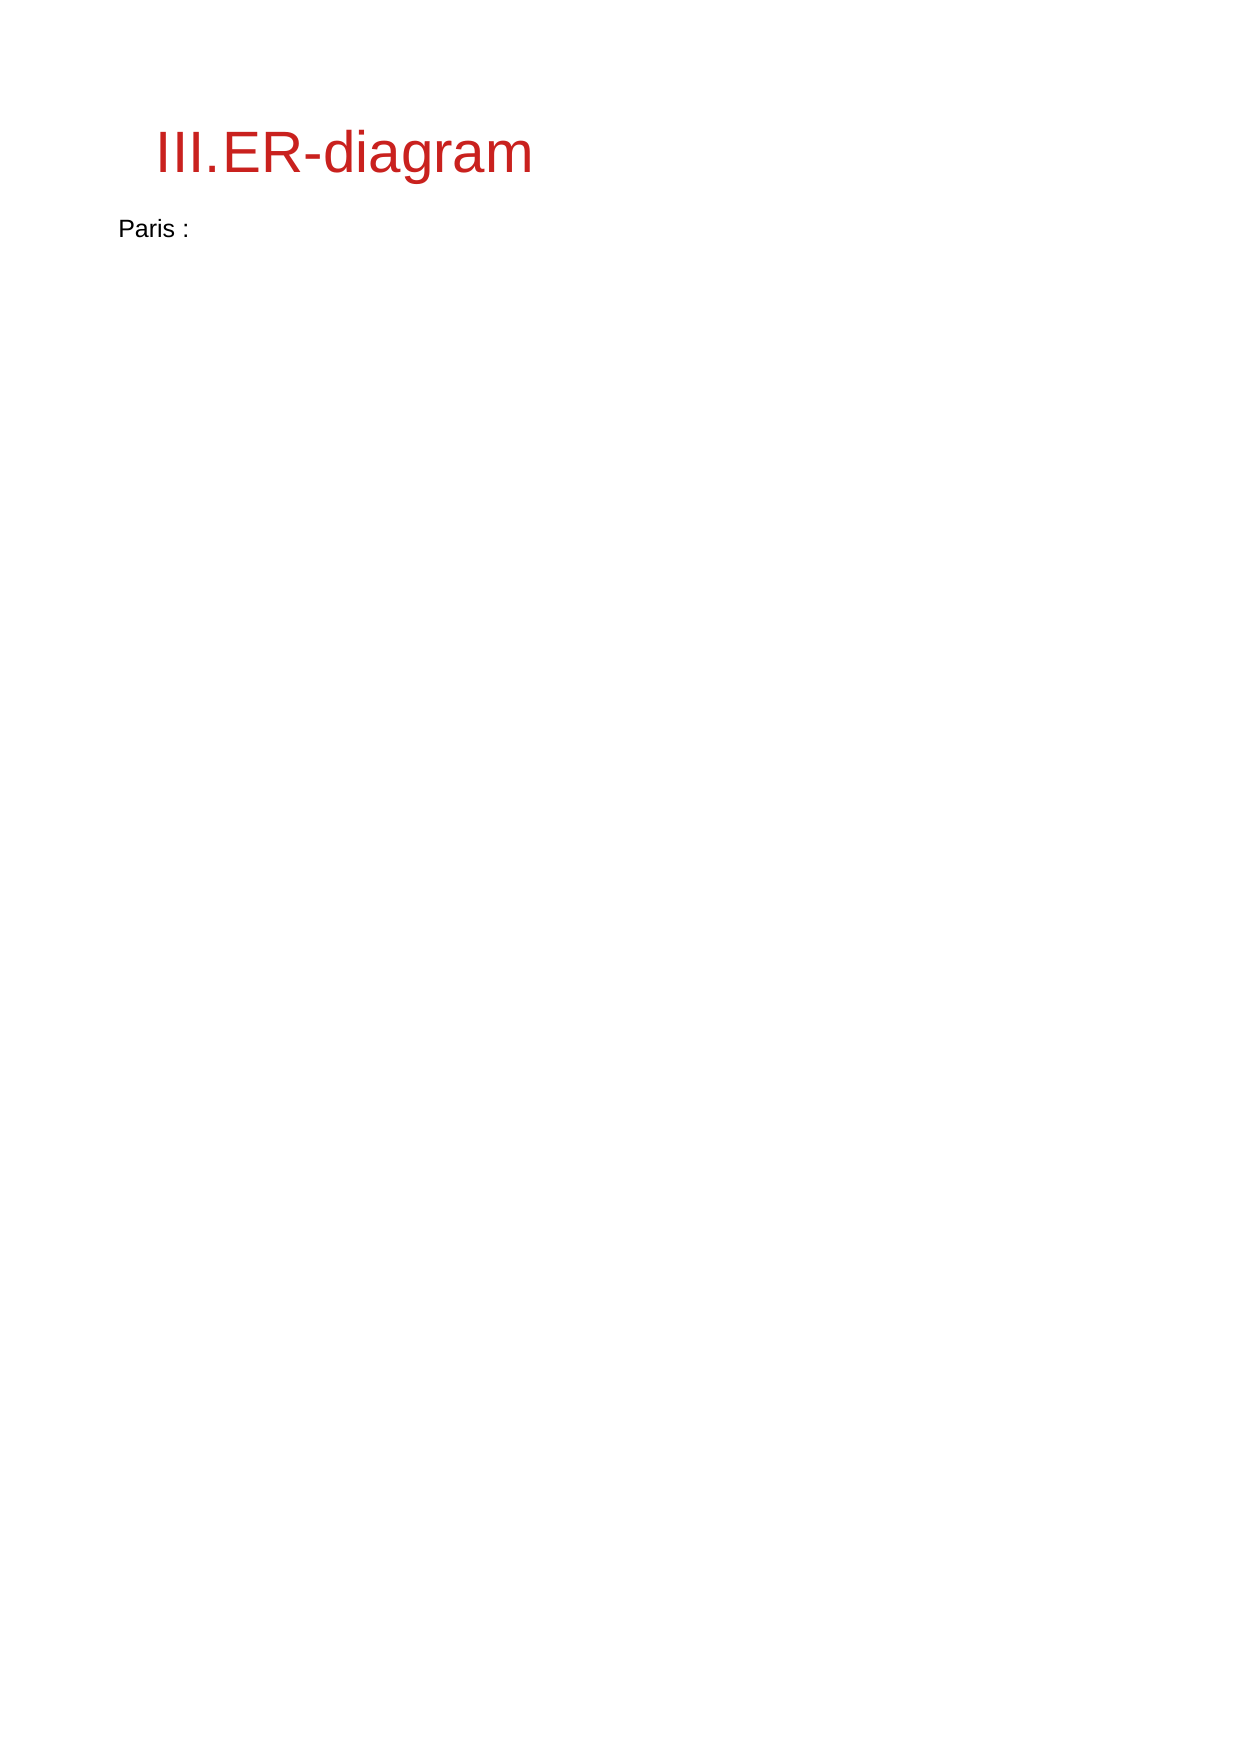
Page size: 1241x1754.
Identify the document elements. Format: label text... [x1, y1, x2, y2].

list ER-diagram [156, 118, 1122, 185]
text Paris : [118, 214, 1122, 243]
